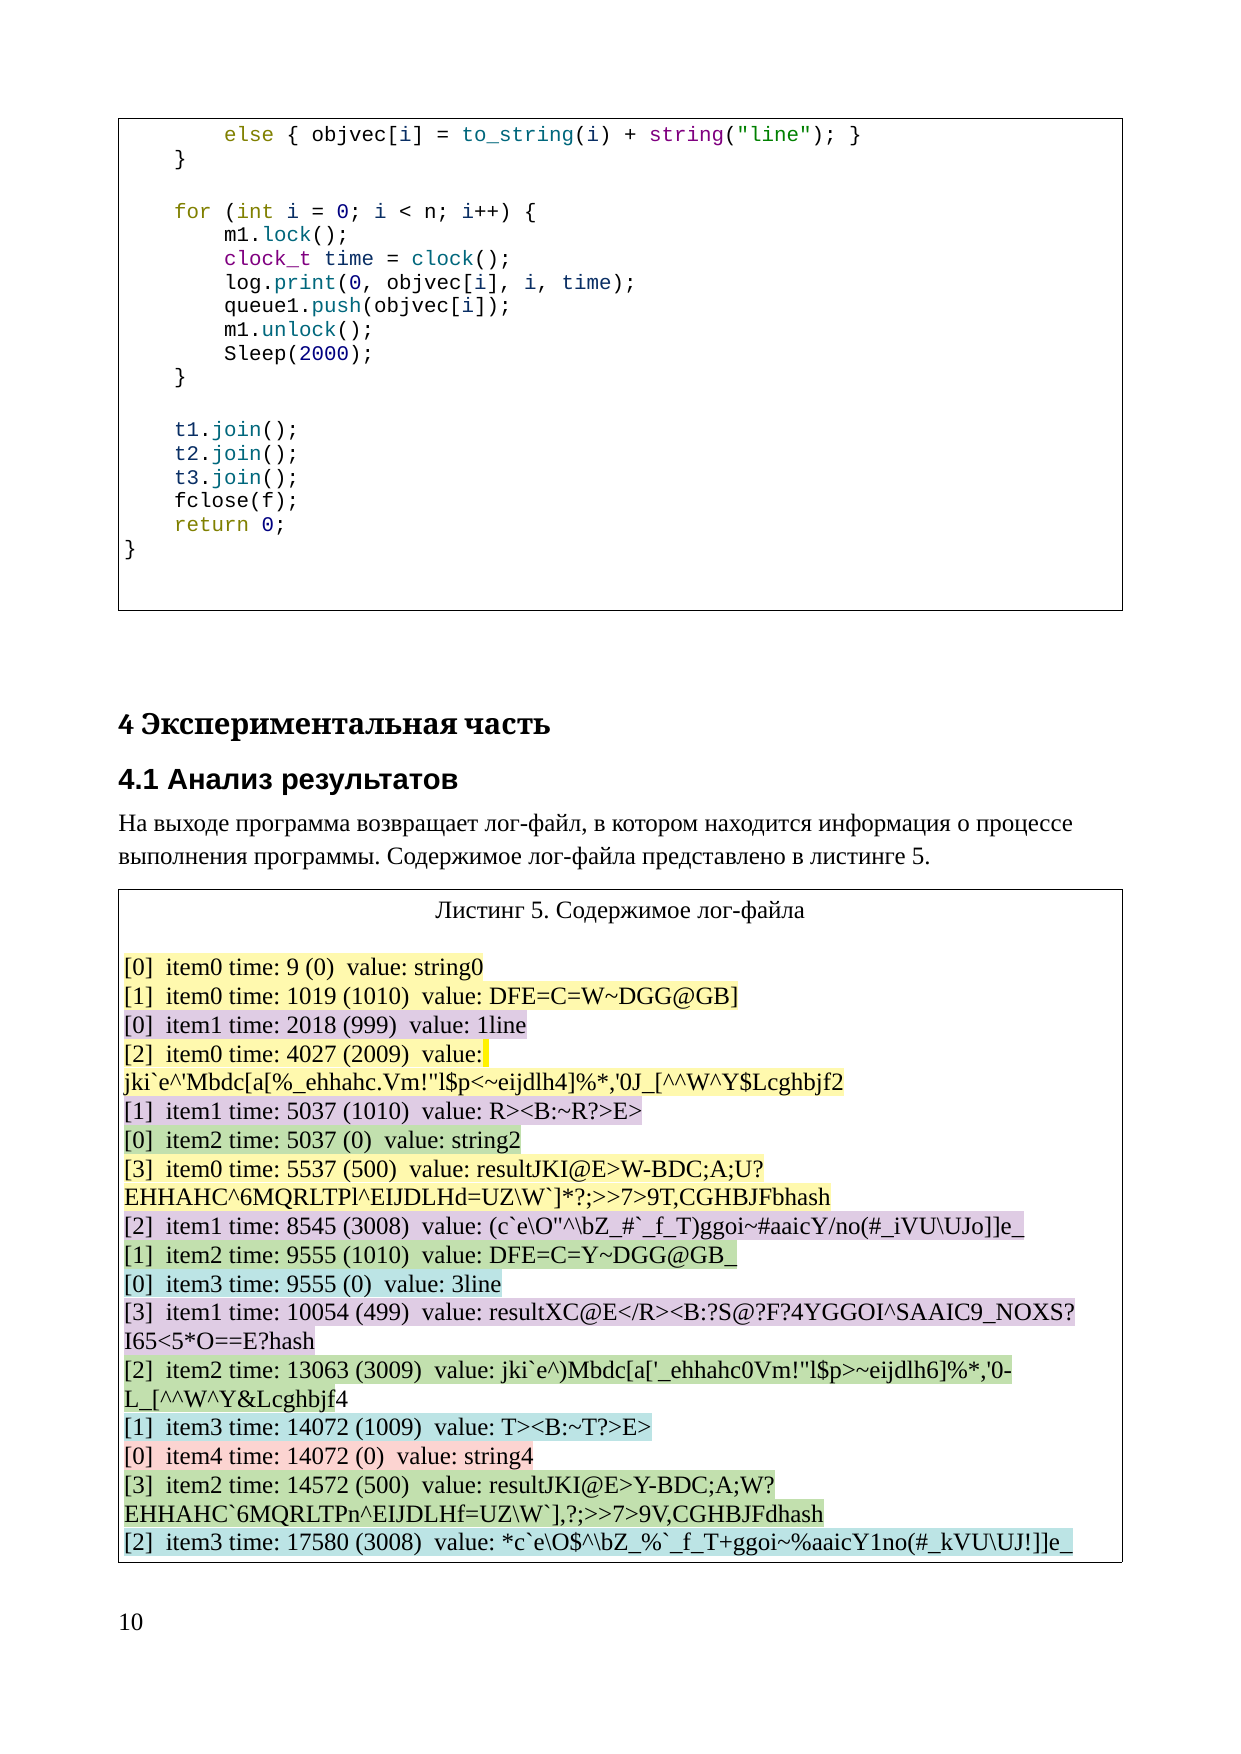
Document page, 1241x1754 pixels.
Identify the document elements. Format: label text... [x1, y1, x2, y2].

table_cell else { objvec[i] = to_string(i) + string("line"); } } for (int i = 0; i < n; i++) { m1.lock(); clock_t time = clock(); log.print(0, objvec[i], i, time); queue1.push(objvec[i]); m1.unlock(); Sleep(2000); } t1.join(); t2.join(); t3.join(); fclose(f); return 0; } [119, 119, 1122, 610]
subtitle 4.1 Анализ результатов [118, 762, 1122, 796]
subtitle 4 Экспериментальная часть [118, 708, 1122, 742]
table_header Листинг 5. Содержимое лог-файла [0] item0 time: 9 (0) value: string0 [1] item0 time: 1019 (1010) value: DFE=C=W~DGG@GB] [0] item1 time: 2018 (999) value: 1line [2] item0 time: 4027 (2009) value: jki`e^'Mbdc[a[%_ehhahc.Vm!"l$p<~eijdlh4]%*,'0J_[^^W^Y$Lcghbjf2 [1] item1 time: 5037 (1010) value: R><B:~R?>E> [0] item2 time: 5037 (0) value: string2 [3] item0 time: 5537 (500) value: resultJKI@E>W-BDC;A;U?EHHAHC^6MQRLTPl^EIJDLHd=UZ\W`]*?;>>7>9T,CGHBJFbhash [2] item1 time: 8545 (3008) value: (c`e\O"^\bZ_#`_f_T)ggoi~#aaicY/no(#_iVU\UJo]]e_ [1] item2 time: 9555 (1010) value: DFE=C=Y~DGG@GB_ [0] item3 time: 9555 (0) value: 3line [3] item1 time: 10054 (499) value: resultXC@E</R><B:?S@?F?4YGGOI^SAAIC9_NOXS?I65<5*O==E?hash [2] item2 time: 13063 (3009) value: jki`e^)Mbdc[a['_ehhahc0Vm!"l$p>~eijdlh6]%*,'0-L_[^^W^Y&Lcghbjf4 [1] item3 time: 14072 (1009) value: T><B:~T?>E> [0] item4 time: 14072 (0) value: string4 [3] item2 time: 14572 (500) value: resultJKI@E>Y-BDC;A;W?EHHAHC`6MQRLTPn^EIJDLHf=UZ\W`],?;>>7>9V,CGHBJFdhash [2] item3 time: 17580 (3008) value: *c`e\O$^\bZ_%`_f_T+ggoi~%aaicY1no(#_kVU\UJ!]]e_ [119, 890, 1122, 1562]
text На выходе программа возвращает лог-файл, в котором находится информация о процессе выполнения программы. Содержимое лог-файла представлено в листинге 5. [118, 808, 1122, 870]
